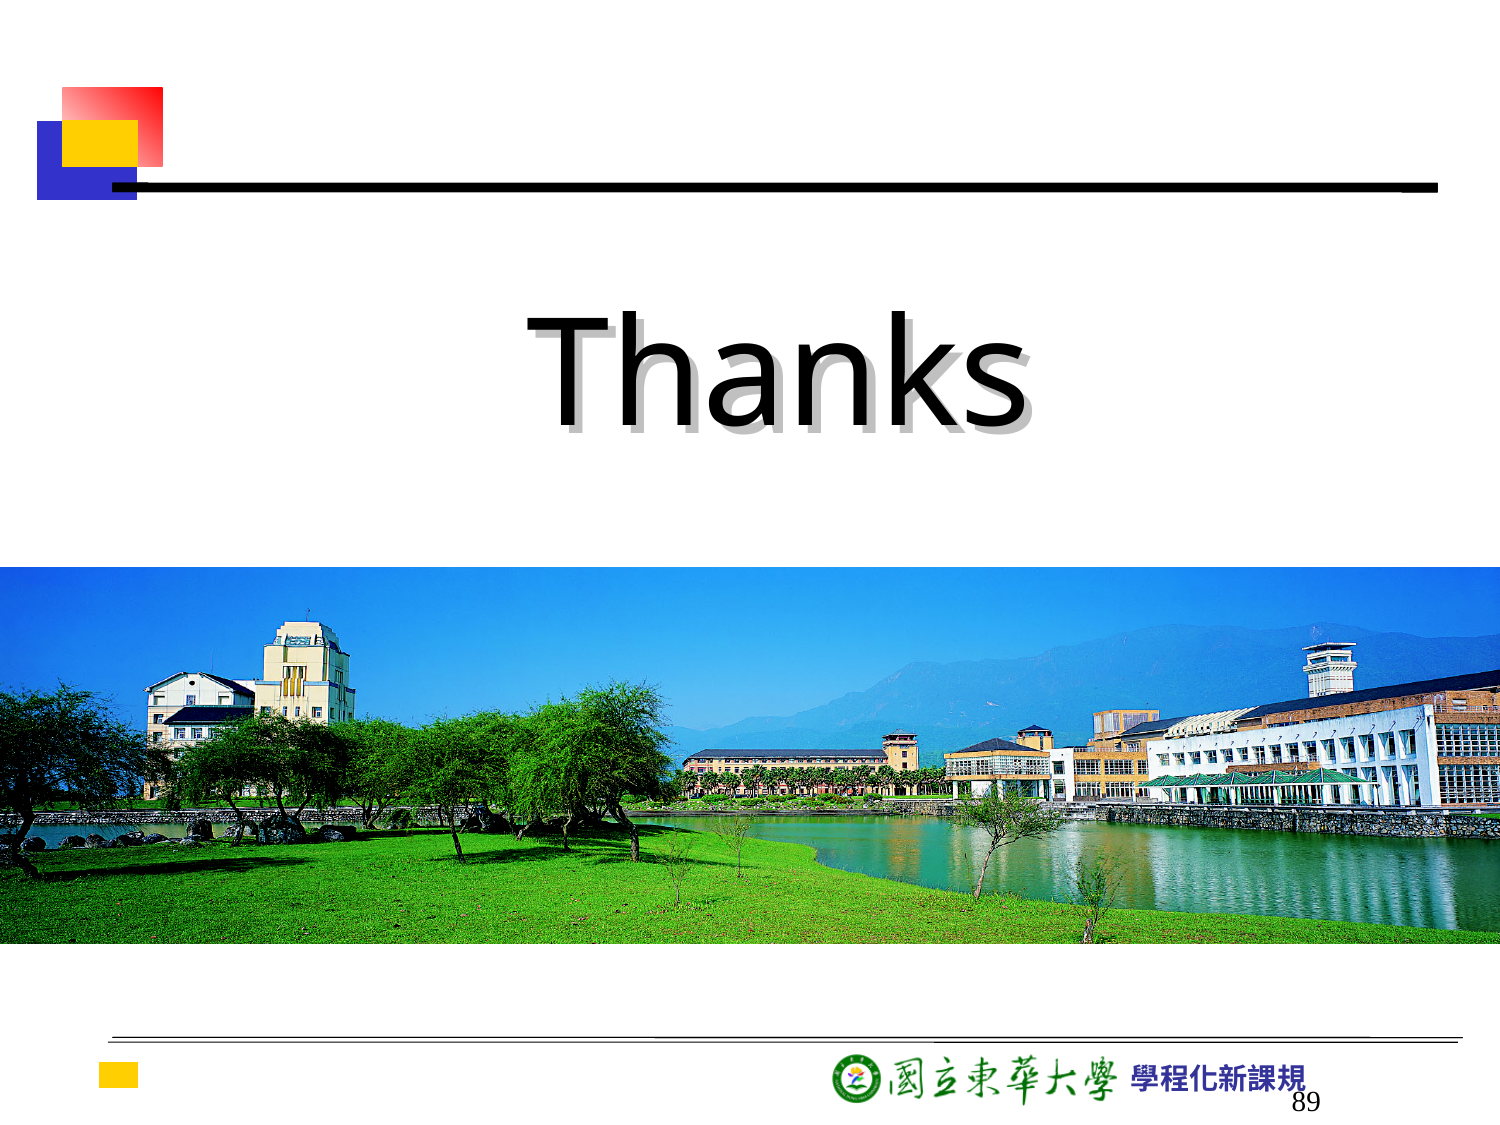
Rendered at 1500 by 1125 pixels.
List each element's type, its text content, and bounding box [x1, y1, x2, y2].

text_box 89 [1276, 1074, 1492, 1125]
text_box Thanks [511, 267, 1044, 465]
picture [0, 567, 1500, 944]
